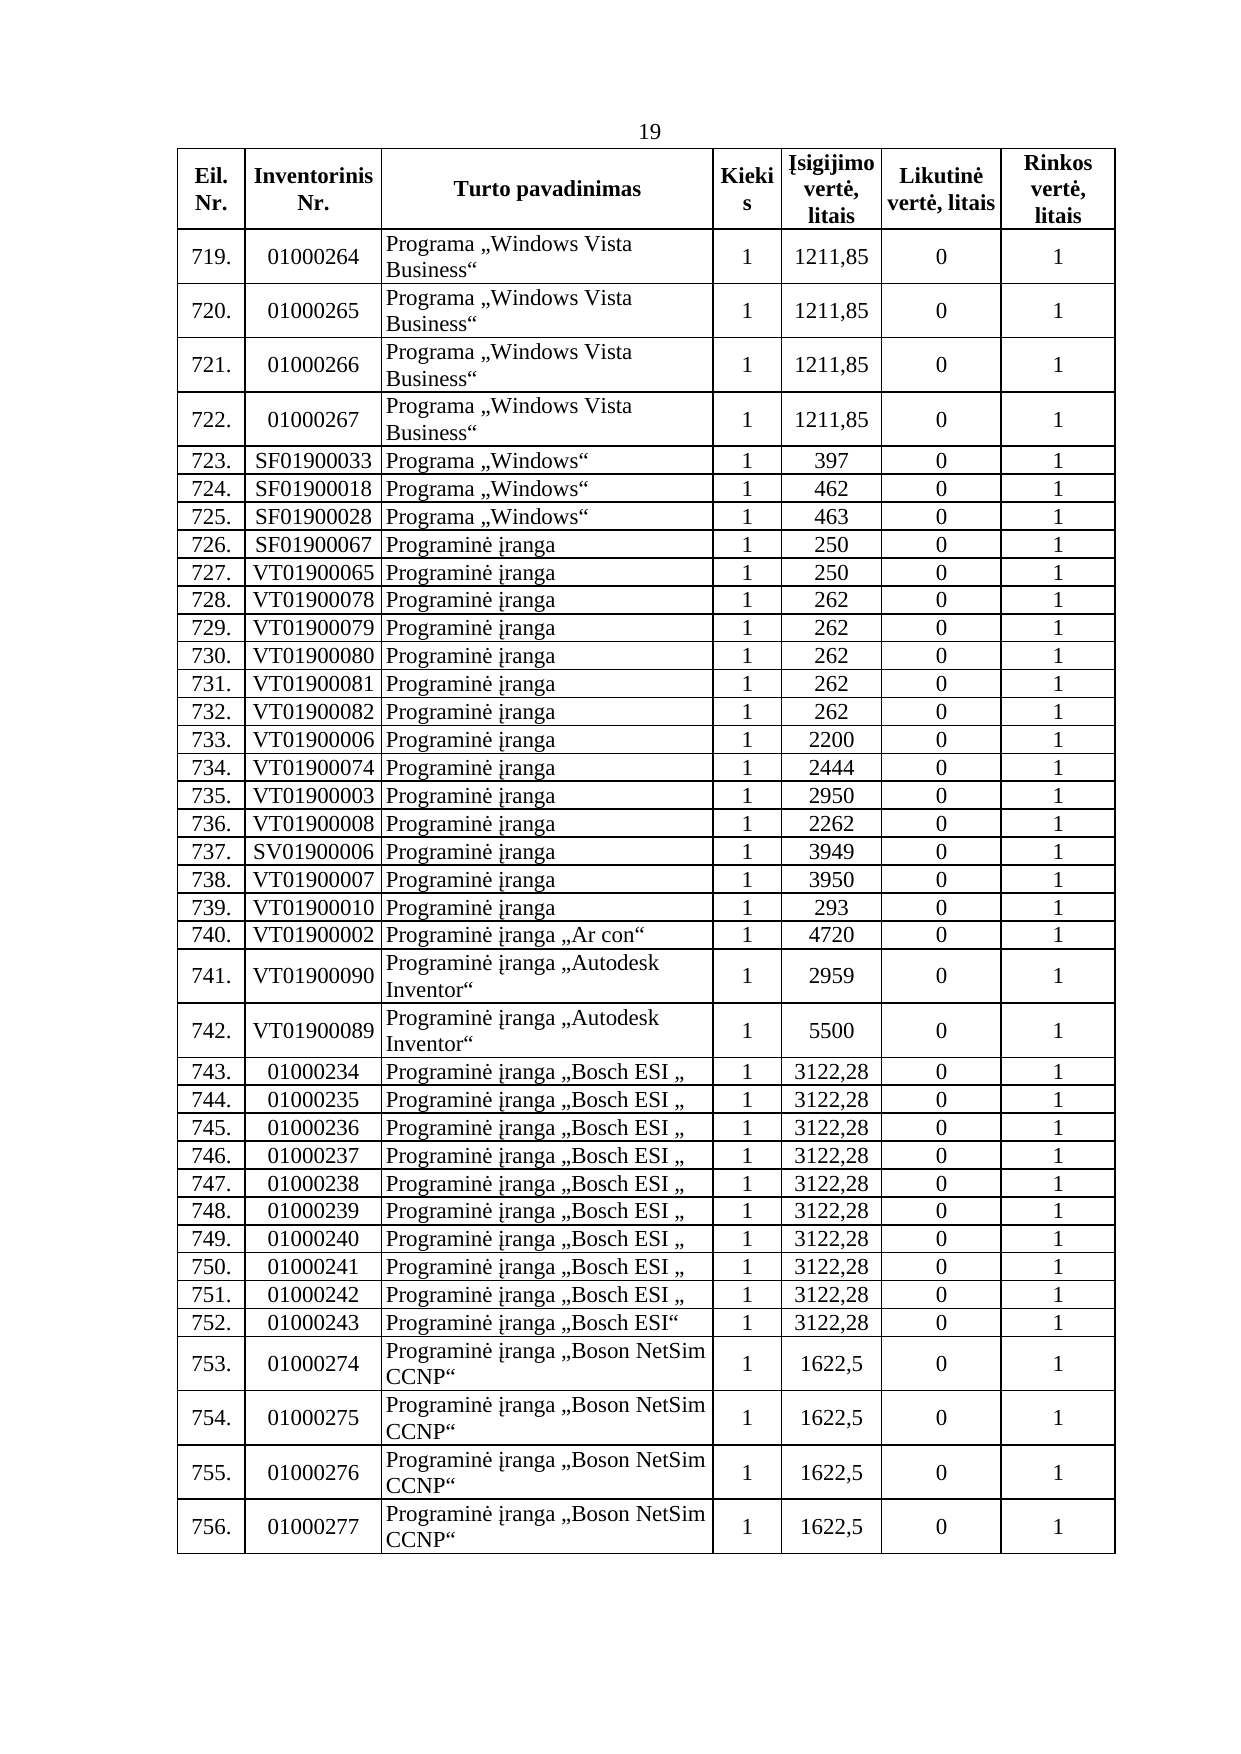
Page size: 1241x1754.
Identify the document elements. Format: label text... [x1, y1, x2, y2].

table_cell 1 [1002, 1114, 1114, 1140]
table_cell 1 [714, 1500, 781, 1553]
table_cell 2444 [782, 754, 881, 780]
table_cell 0 [882, 587, 1000, 613]
table_cell 1 [714, 1114, 781, 1140]
table_cell 1 [1002, 754, 1114, 780]
table_cell 1 [714, 393, 781, 445]
table_cell 0 [882, 503, 1000, 529]
table_cell 742. [178, 1004, 244, 1056]
table_cell 0 [882, 838, 1000, 864]
table_cell 5500 [782, 1004, 881, 1056]
table_cell 0 [882, 559, 1000, 585]
table_cell 0 [882, 922, 1000, 948]
table_cell 262 [782, 587, 881, 613]
table_cell 1 [1002, 838, 1114, 864]
table_cell VT01900090 [246, 950, 381, 1002]
table_cell 462 [782, 475, 881, 501]
table_cell 1 [714, 950, 781, 1002]
table_cell 1622,5 [782, 1337, 881, 1390]
table_cell 1211,85 [782, 284, 881, 337]
table_cell 1 [1002, 393, 1114, 445]
table_cell 262 [782, 642, 881, 669]
table_cell 262 [782, 615, 881, 641]
table_cell Programinė įranga [382, 615, 712, 641]
table_cell 1 [1002, 1253, 1114, 1280]
table_cell 262 [782, 670, 881, 697]
table_cell 1 [1002, 1198, 1114, 1224]
table_cell 732. [178, 698, 244, 724]
table_cell 1 [1002, 587, 1114, 613]
table_cell 1 [1002, 503, 1114, 529]
table_cell 0 [882, 531, 1000, 557]
table_cell VT01900080 [246, 642, 381, 669]
table_cell Programa „Windows Vista Business“ [382, 284, 712, 337]
table_cell 1 [1002, 894, 1114, 920]
table_cell 0 [882, 1337, 1000, 1390]
table_cell 1 [714, 642, 781, 669]
table_cell 1 [714, 670, 781, 697]
table_cell 1211,85 [782, 230, 881, 282]
table_cell 3122,28 [782, 1142, 881, 1168]
table_cell 1 [714, 1086, 781, 1112]
table_cell Programinė įranga [382, 838, 712, 864]
table_cell 1 [1002, 726, 1114, 752]
table_cell 0 [882, 1058, 1000, 1084]
table_cell 1 [714, 1337, 781, 1390]
table_cell 1 [1002, 950, 1114, 1002]
table_cell 1 [1002, 447, 1114, 473]
table_cell 1 [1002, 284, 1114, 337]
table_cell 1 [1002, 866, 1114, 892]
table_cell 1 [714, 284, 781, 337]
table_cell VT01900006 [246, 726, 381, 752]
table_cell 1 [714, 559, 781, 585]
table_cell 0 [882, 447, 1000, 473]
table_cell 1 [1002, 230, 1114, 282]
table_cell 729. [178, 615, 244, 641]
table_cell 0 [882, 1198, 1000, 1224]
table_cell 3122,28 [782, 1309, 881, 1336]
table_cell 01000264 [246, 230, 381, 282]
table_cell 1 [714, 587, 781, 613]
table_cell Programinė įranga „Autodesk Inventor“ [382, 950, 712, 1002]
table_cell 1 [1002, 922, 1114, 948]
table_cell 0 [882, 782, 1000, 808]
table_cell SF01900033 [246, 447, 381, 473]
table_cell Programinė įranga [382, 698, 712, 724]
table_cell Programinė įranga „Bosch ESI „ [382, 1114, 712, 1140]
table_cell Programinė įranga „Bosch ESI „ [382, 1281, 712, 1308]
table_cell 2950 [782, 782, 881, 808]
table_cell Programa „Windows“ [382, 447, 712, 473]
table_cell 3950 [782, 866, 881, 892]
table_cell 0 [882, 642, 1000, 669]
table_cell 1 [1002, 1446, 1114, 1498]
table_cell 1 [1002, 1281, 1114, 1308]
table_cell 1 [714, 447, 781, 473]
table_cell 0 [882, 338, 1000, 391]
table_cell 1 [1002, 1309, 1114, 1336]
table_cell Programa „Windows Vista Business“ [382, 393, 712, 445]
table_cell 728. [178, 587, 244, 613]
table_cell Programinė įranga „Bosch ESI „ [382, 1198, 712, 1224]
table_cell Programa „Windows“ [382, 503, 712, 529]
table_cell 0 [882, 1226, 1000, 1252]
table_cell 0 [882, 1170, 1000, 1196]
table_cell 1 [1002, 1058, 1114, 1084]
table_cell 1 [714, 615, 781, 641]
table_cell 738. [178, 866, 244, 892]
table_cell 743. [178, 1058, 244, 1084]
table_cell 3949 [782, 838, 881, 864]
table_cell SV01900006 [246, 838, 381, 864]
table_cell 1 [714, 838, 781, 864]
table_cell 1 [1002, 670, 1114, 697]
table_cell 01000240 [246, 1226, 381, 1252]
table_cell 1622,5 [782, 1500, 881, 1553]
table_cell 1 [1002, 1391, 1114, 1444]
table_cell 744. [178, 1086, 244, 1112]
table_cell 01000266 [246, 338, 381, 391]
table_cell 01000235 [246, 1086, 381, 1112]
table_cell 1622,5 [782, 1391, 881, 1444]
table_cell 733. [178, 726, 244, 752]
table_cell 01000274 [246, 1337, 381, 1390]
table_cell 01000239 [246, 1198, 381, 1224]
table_cell 0 [882, 866, 1000, 892]
table_cell 1 [714, 782, 781, 808]
table_cell 0 [882, 1281, 1000, 1308]
table_header Likutinė vertė, litais [882, 149, 1000, 228]
table_cell 01000241 [246, 1253, 381, 1280]
table_cell Programinė įranga „Bosch ESI „ [382, 1086, 712, 1112]
table_cell Programinė įranga „Bosch ESI „ [382, 1226, 712, 1252]
table_cell 01000277 [246, 1500, 381, 1553]
table_cell 3122,28 [782, 1281, 881, 1308]
table_cell 1 [714, 1058, 781, 1084]
table_cell 747. [178, 1170, 244, 1196]
table_cell 0 [882, 1500, 1000, 1553]
table_cell 752. [178, 1309, 244, 1336]
table_cell 01000242 [246, 1281, 381, 1308]
table_cell SF01900028 [246, 503, 381, 529]
table_cell 741. [178, 950, 244, 1002]
table_cell 1 [1002, 1086, 1114, 1112]
table_cell 1 [1002, 1226, 1114, 1252]
table_cell 731. [178, 670, 244, 697]
table_cell 01000276 [246, 1446, 381, 1498]
table_cell 2200 [782, 726, 881, 752]
table_cell Programa „Windows Vista Business“ [382, 338, 712, 391]
table_cell 293 [782, 894, 881, 920]
table_cell Programinė įranga [382, 810, 712, 836]
table_cell SF01900067 [246, 531, 381, 557]
table_cell 1 [1002, 642, 1114, 669]
table_cell 749. [178, 1226, 244, 1252]
table_cell 0 [882, 1446, 1000, 1498]
table_cell 746. [178, 1142, 244, 1168]
table_cell Programinė įranga „Bosch ESI „ [382, 1142, 712, 1168]
table_cell 1 [714, 1309, 781, 1336]
table_cell Programinė įranga [382, 531, 712, 557]
table_cell 1 [714, 866, 781, 892]
table_cell 0 [882, 950, 1000, 1002]
table_cell 719. [178, 230, 244, 282]
table_header Eil. Nr. [178, 149, 244, 228]
table_cell 1 [714, 810, 781, 836]
table_cell 01000238 [246, 1170, 381, 1196]
table_cell Programinė įranga „Bosch ESI „ [382, 1170, 712, 1196]
table_cell 0 [882, 475, 1000, 501]
table_cell Programinė įranga „Bosch ESI“ [382, 1309, 712, 1336]
table_cell 2262 [782, 810, 881, 836]
table_cell 1 [714, 1170, 781, 1196]
table_cell 1 [1002, 531, 1114, 557]
table_cell 0 [882, 698, 1000, 724]
table_cell 3122,28 [782, 1198, 881, 1224]
table_cell 0 [882, 810, 1000, 836]
table_cell 739. [178, 894, 244, 920]
table_cell Programinė įranga „Autodesk Inventor“ [382, 1004, 712, 1056]
table_cell VT01900010 [246, 894, 381, 920]
table_cell Programinė įranga [382, 587, 712, 613]
table_cell 01000243 [246, 1309, 381, 1336]
table_cell VT01900081 [246, 670, 381, 697]
table_cell 721. [178, 338, 244, 391]
table_cell Programa „Windows Vista Business“ [382, 230, 712, 282]
table_cell Programinė įranga [382, 642, 712, 669]
table_cell 1 [714, 894, 781, 920]
table_cell SF01900018 [246, 475, 381, 501]
table_header Įsigijimo vertė, litais [782, 149, 881, 228]
table_cell 1 [1002, 1337, 1114, 1390]
table_cell 01000236 [246, 1114, 381, 1140]
table_cell 1 [1002, 1004, 1114, 1056]
table_cell Programinė įranga [382, 726, 712, 752]
table_cell 2959 [782, 950, 881, 1002]
table_cell 1 [714, 1281, 781, 1308]
table_cell 1 [1002, 475, 1114, 501]
table_cell 0 [882, 1142, 1000, 1168]
table_cell 1 [1002, 1142, 1114, 1168]
table_cell 1211,85 [782, 338, 881, 391]
table_cell 0 [882, 1114, 1000, 1140]
table_cell 01000265 [246, 284, 381, 337]
table_cell 1 [714, 1446, 781, 1498]
table_cell 0 [882, 894, 1000, 920]
table_cell 755. [178, 1446, 244, 1498]
table_cell Programinė įranga „Boson NetSim CCNP“ [382, 1337, 712, 1390]
table_cell 262 [782, 698, 881, 724]
table_cell VT01900074 [246, 754, 381, 780]
table_cell 4720 [782, 922, 881, 948]
table_cell VT01900079 [246, 615, 381, 641]
table_cell 0 [882, 284, 1000, 337]
table_cell 753. [178, 1337, 244, 1390]
table_cell Programa „Windows“ [382, 475, 712, 501]
table_cell 1622,5 [782, 1446, 881, 1498]
table_cell Programinė įranga „Bosch ESI „ [382, 1253, 712, 1280]
table_cell Programinė įranga [382, 559, 712, 585]
table_cell Programinė įranga „Boson NetSim CCNP“ [382, 1391, 712, 1444]
table_cell 3122,28 [782, 1253, 881, 1280]
table_cell 3122,28 [782, 1114, 881, 1140]
table_cell 0 [882, 393, 1000, 445]
table_cell 0 [882, 726, 1000, 752]
table_cell 0 [882, 754, 1000, 780]
table_cell 3122,28 [782, 1170, 881, 1196]
table_cell VT01900002 [246, 922, 381, 948]
table_cell 1 [714, 698, 781, 724]
table_cell 730. [178, 642, 244, 669]
table_cell Programinė įranga [382, 670, 712, 697]
table_cell 1 [714, 1253, 781, 1280]
table_cell 734. [178, 754, 244, 780]
table_cell 250 [782, 531, 881, 557]
table_cell 1 [714, 475, 781, 501]
table_cell 0 [882, 1391, 1000, 1444]
table_cell 1 [714, 1142, 781, 1168]
table_cell 740. [178, 922, 244, 948]
table_cell 751. [178, 1281, 244, 1308]
table_cell 1 [1002, 810, 1114, 836]
table_cell 727. [178, 559, 244, 585]
table_header Kiekis [714, 149, 781, 228]
table_cell 1 [1002, 338, 1114, 391]
table_cell Programinė įranga „Ar con“ [382, 922, 712, 948]
table_cell Programinė įranga [382, 866, 712, 892]
table_cell 736. [178, 810, 244, 836]
table_cell 01000234 [246, 1058, 381, 1084]
table_cell Programinė įranga [382, 754, 712, 780]
table_cell 0 [882, 1309, 1000, 1336]
table_cell 397 [782, 447, 881, 473]
table_cell 748. [178, 1198, 244, 1224]
table_cell 1 [1002, 1170, 1114, 1196]
table_cell 724. [178, 475, 244, 501]
table_cell 1 [714, 1391, 781, 1444]
table_cell 1 [714, 1004, 781, 1056]
table_cell 1 [714, 531, 781, 557]
table_cell 0 [882, 670, 1000, 697]
table_cell 0 [882, 1253, 1000, 1280]
table_cell 750. [178, 1253, 244, 1280]
table_cell 1 [714, 754, 781, 780]
table_cell VT01900065 [246, 559, 381, 585]
table_cell 745. [178, 1114, 244, 1140]
table_cell 3122,28 [782, 1058, 881, 1084]
table_cell 726. [178, 531, 244, 557]
table_cell VT01900008 [246, 810, 381, 836]
table_cell 0 [882, 1086, 1000, 1112]
table_header Turto pavadinimas [382, 149, 712, 228]
table_cell 722. [178, 393, 244, 445]
table_cell 1 [714, 922, 781, 948]
table_cell 723. [178, 447, 244, 473]
table_cell 1 [1002, 698, 1114, 724]
table_cell 1 [1002, 782, 1114, 808]
table_cell Programinė įranga [382, 782, 712, 808]
table_cell 1 [714, 230, 781, 282]
table_cell VT01900007 [246, 866, 381, 892]
table_cell 1 [1002, 1500, 1114, 1553]
table_cell 737. [178, 838, 244, 864]
table_cell 3122,28 [782, 1086, 881, 1112]
table_cell 1 [714, 503, 781, 529]
table_cell 0 [882, 615, 1000, 641]
table_header Inventorinis Nr. [246, 149, 381, 228]
table_cell 720. [178, 284, 244, 337]
table_cell 1 [714, 1226, 781, 1252]
table_cell 463 [782, 503, 881, 529]
table_cell 1 [714, 1198, 781, 1224]
table_cell 0 [882, 1004, 1000, 1056]
table_cell 01000275 [246, 1391, 381, 1444]
table_cell VT01900089 [246, 1004, 381, 1056]
table_cell VT01900078 [246, 587, 381, 613]
table_cell 735. [178, 782, 244, 808]
table_cell VT01900082 [246, 698, 381, 724]
table_cell Programinė įranga [382, 894, 712, 920]
table_cell Programinė įranga „Bosch ESI „ [382, 1058, 712, 1084]
table_cell 1 [1002, 615, 1114, 641]
table_cell 0 [882, 230, 1000, 282]
table_cell 1 [714, 726, 781, 752]
table_cell VT01900003 [246, 782, 381, 808]
table_cell Programinė įranga „Boson NetSim CCNP“ [382, 1446, 712, 1498]
table_cell 01000237 [246, 1142, 381, 1168]
table_cell 01000267 [246, 393, 381, 445]
table_cell 754. [178, 1391, 244, 1444]
table_cell 250 [782, 559, 881, 585]
table_cell Programinė įranga „Boson NetSim CCNP“ [382, 1500, 712, 1553]
table_cell 1 [714, 338, 781, 391]
table_cell 756. [178, 1500, 244, 1553]
table_cell 3122,28 [782, 1226, 881, 1252]
table_header Rinkos vertė, litais [1002, 149, 1114, 228]
table_cell 725. [178, 503, 244, 529]
table_cell 1211,85 [782, 393, 881, 445]
table_cell 1 [1002, 559, 1114, 585]
